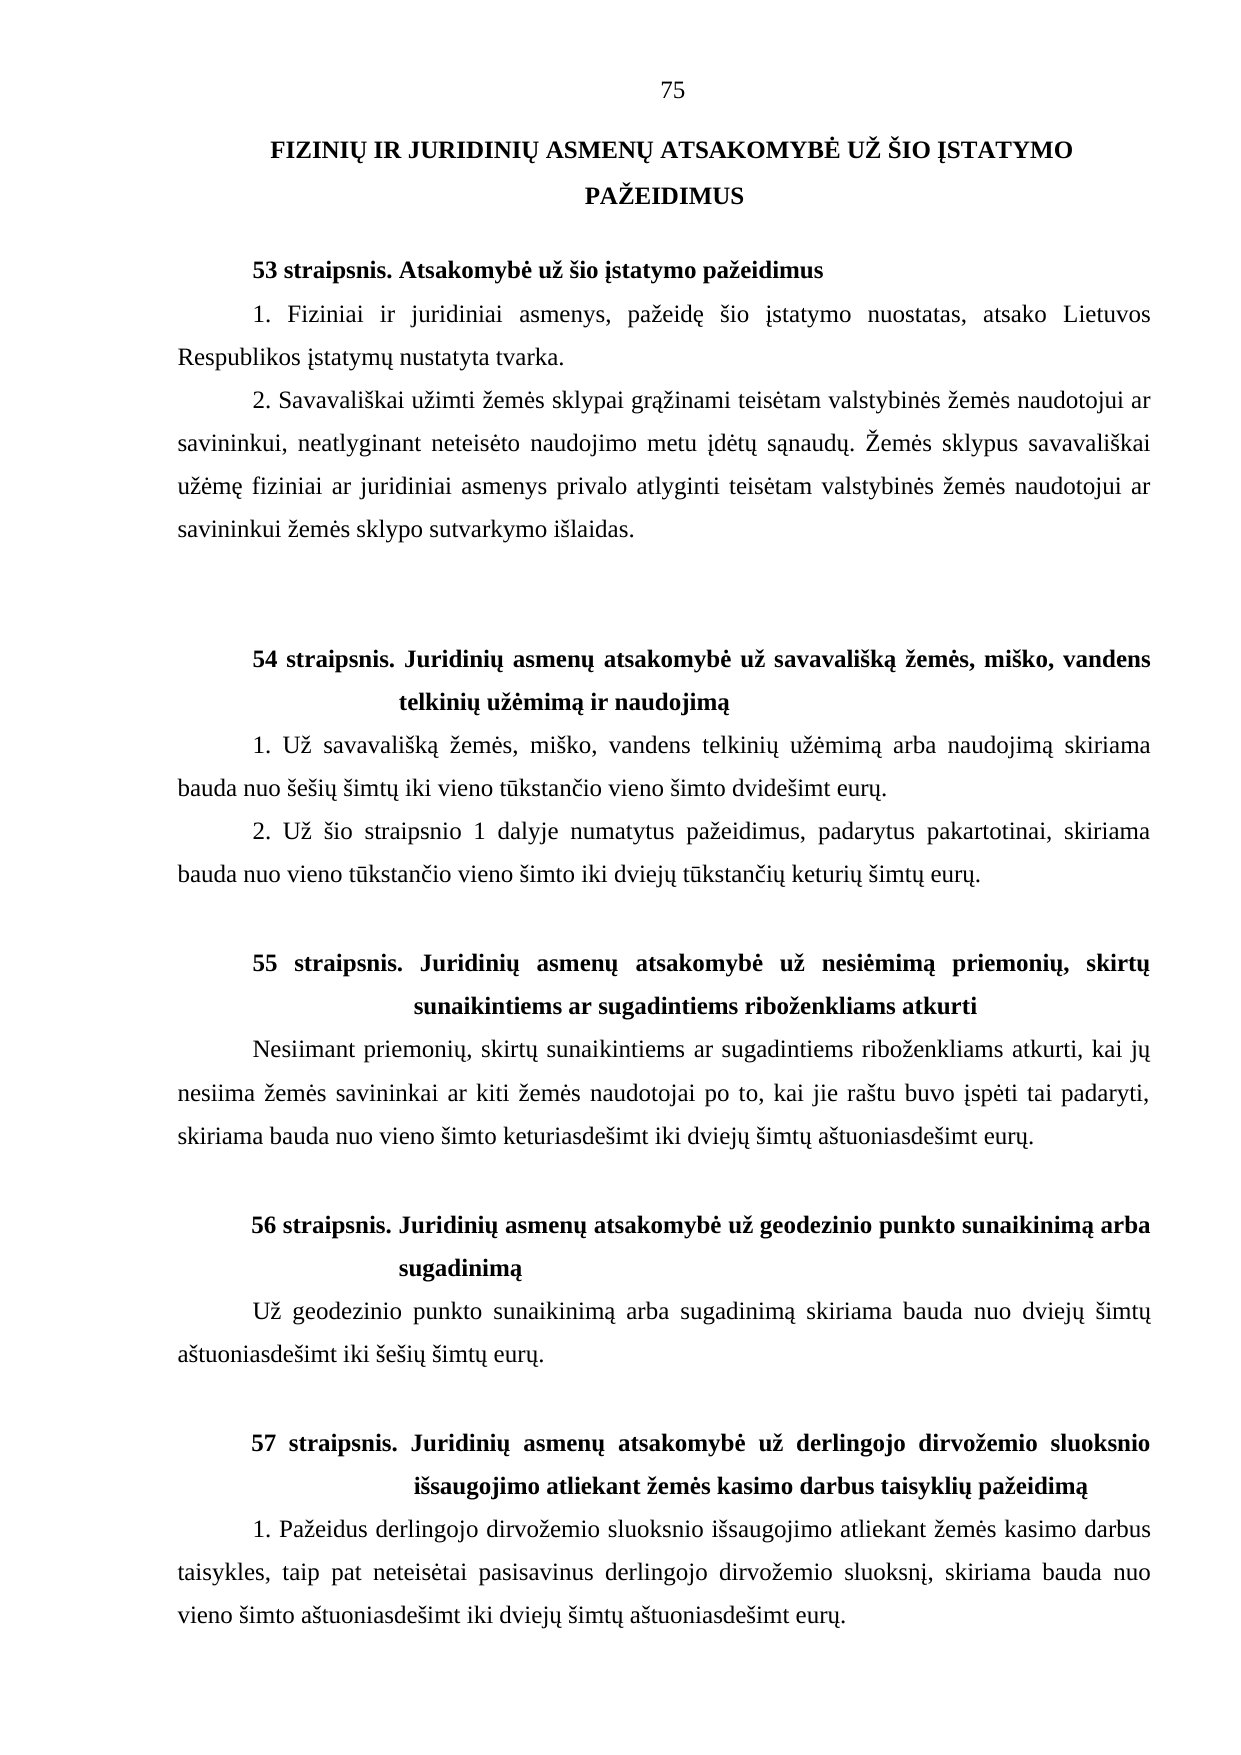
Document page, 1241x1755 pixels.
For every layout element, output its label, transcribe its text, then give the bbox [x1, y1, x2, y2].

text FIZINIŲ IR JURIDINIŲ ASMENŲ ATSAKOMYBĖ UŽ ŠIO ĮSTATYMO PAŽEIDIMUS [177, 118, 1152, 210]
text 1. Pažeidus derlingojo dirvožemio sluoksnio išsaugojimo atliekant žemės kasimo darbus taisykles, taip pat neteisėtai pasisavinus derlingojo dirvožemio sluoksnį, skiriama bauda nuo vieno šimto aštuoniasdešimt iki dviejų šimtų aštuoniasdešimt eurų. [177, 1514, 1152, 1629]
text 56 straipsnis. Juridinių asmenų atsakomybė už geodezinio punkto sunaikinimą arba sugadinimą [251, 1210, 1152, 1282]
text 54 straipsnis. Juridinių asmenų atsakomybė už savavališką žemės, miško, vandens telkinių užėmimą ir naudojimą [252, 644, 1152, 716]
text 55 straipsnis. Juridinių asmenų atsakomybė už nesiėmimą priemonių, skirtų sunaikintiems ar sugadintiems riboženkliams atkurti [252, 948, 1152, 1020]
text Nesiimant priemonių, skirtų sunaikintiems ar sugadintiems riboženkliams atkurti, kai jų nesiima žemės savininkai ar kiti žemės naudotojai po to, kai jie raštu buvo įspėti tai padaryti, skiriama bauda nuo vieno šimto keturiasdešimt iki dviejų šimtų aštuoniasdešimt eurų. [177, 1034, 1152, 1149]
text 53 straipsnis. Atsakomybė už šio įstatymo pažeidimus [177, 256, 1152, 284]
text 2. Savavališkai užimti žemės sklypai grąžinami teisėtam valstybinės žemės naudotojui ar savininkui, neatlyginant neteisėto naudojimo metu įdėtų sąnaudų. Žemės sklypus savavališkai užėmę fiziniai ar juridiniai asmenys privalo atlyginti teisėtam valstybinės žemės naudotojui ar savininkui žemės sklypo sutvarkymo išlaidas. [177, 385, 1152, 543]
text Už geodezinio punkto sunaikinimą arba sugadinimą skiriama bauda nuo dviejų šimtų aštuoniasdešimt iki šešių šimtų eurų. [177, 1296, 1152, 1368]
text 2. Už šio straipsnio 1 dalyje numatytus pažeidimus, padarytus pakartotinai, skiriama bauda nuo vieno tūkstančio vieno šimto iki dviejų tūkstančių keturių šimtų eurų. [177, 816, 1152, 888]
text 57 straipsnis. Juridinių asmenų atsakomybė už derlingojo dirvožemio sluoksnio išsaugojimo atliekant žemės kasimo darbus taisyklių pažeidimą [251, 1428, 1152, 1500]
text 1. Fiziniai ir juridiniai asmenys, pažeidę šio įstatymo nuostatas, atsako Lietuvos Respublikos įstatymų nustatyta tvarka. [177, 299, 1152, 371]
text 1. Už savavališką žemės, miško, vandens telkinių užėmimą arba naudojimą skiriama bauda nuo šešių šimtų iki vieno tūkstančio vieno šimto dvidešimt eurų. [177, 730, 1152, 802]
